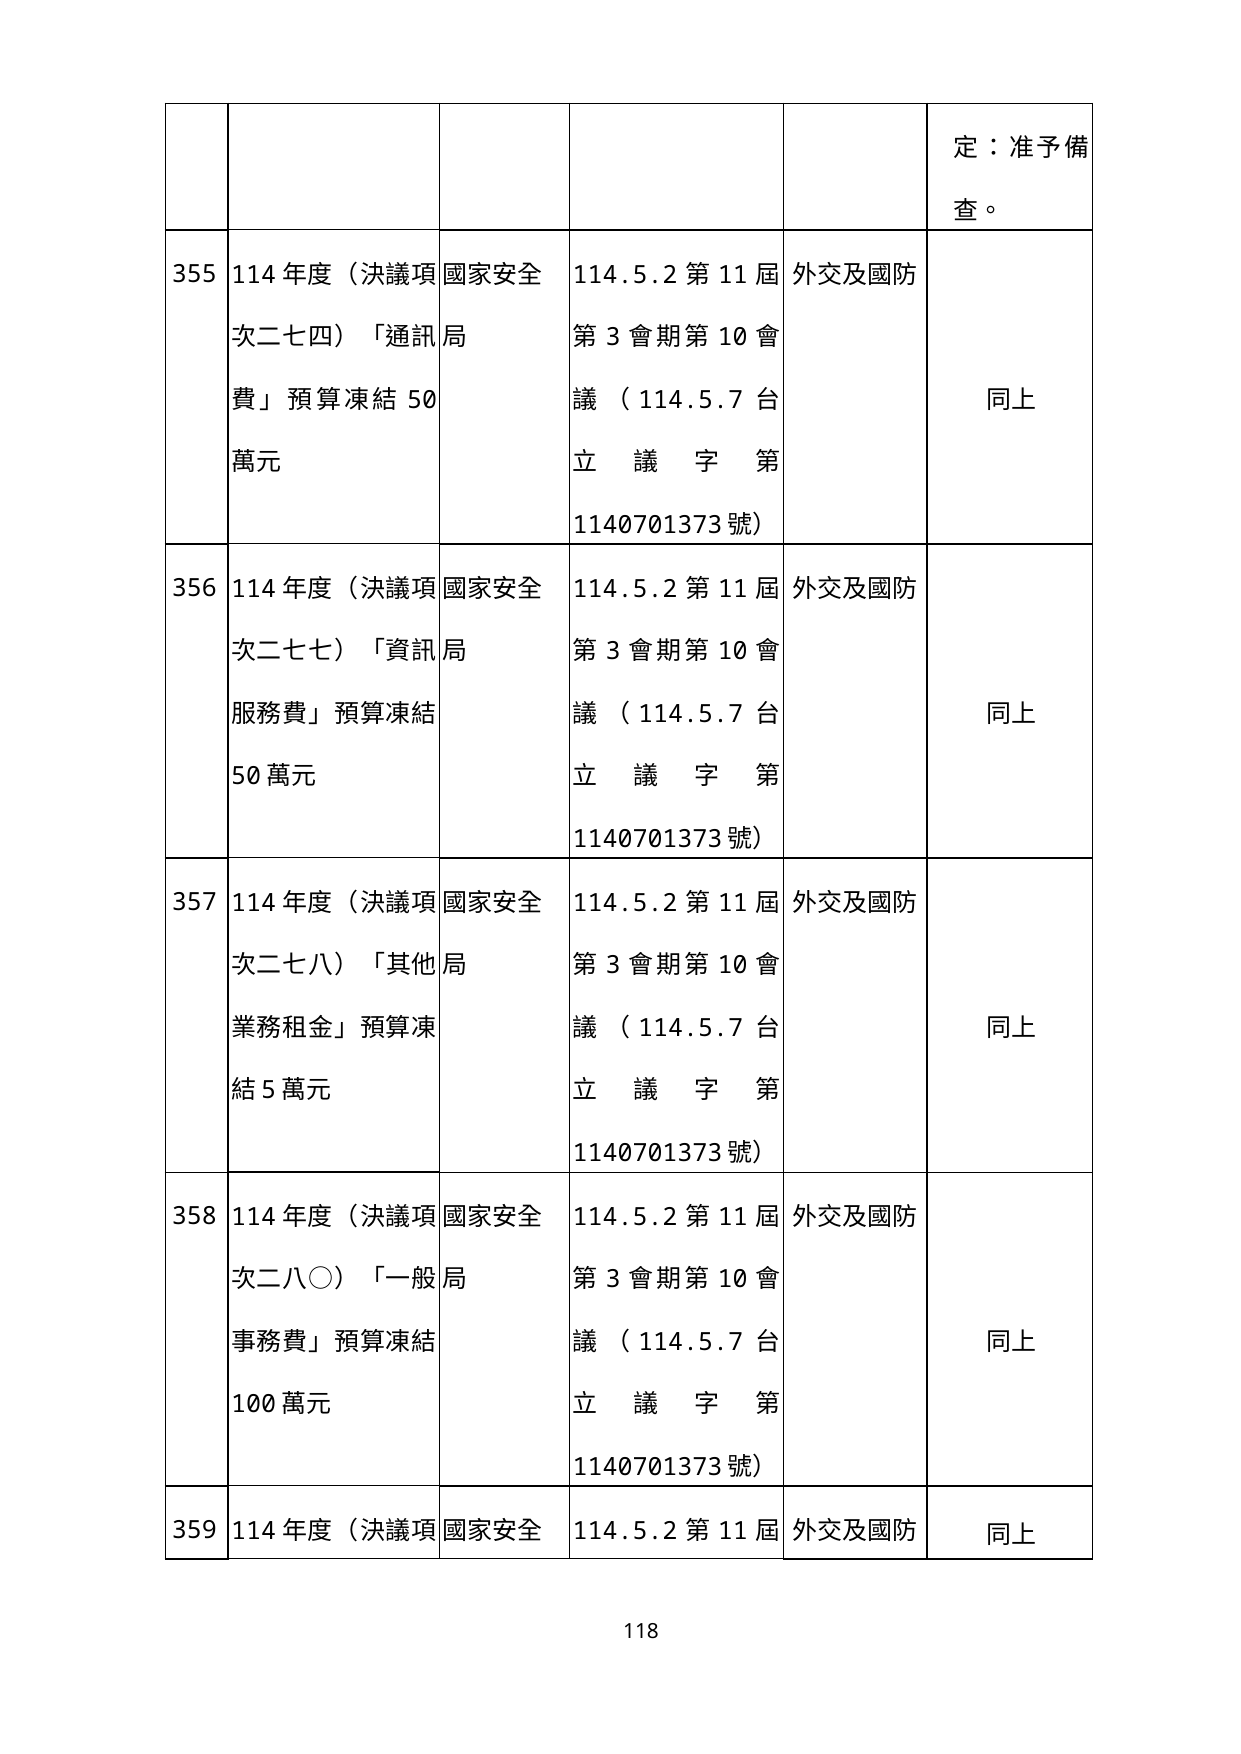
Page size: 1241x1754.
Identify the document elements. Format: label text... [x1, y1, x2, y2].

table_cell 114年度（決議項次二七七）「資訊服務費」預算凍結50萬元 [229, 544, 439, 857]
table_cell [440, 104, 569, 229]
table_cell 114年度（決議項次二七四）「通訊費」預算凍結50萬元 [229, 230, 439, 543]
table_cell 國家安全局 [440, 231, 569, 543]
table_cell 外交及國防 [784, 545, 926, 857]
table_cell [166, 231, 227, 543]
table_cell 國家安全局 [440, 1173, 569, 1485]
table_cell 外交及國防 [784, 231, 926, 543]
table_cell 外交及國防 [784, 1487, 926, 1558]
table_cell 同上 [928, 231, 1092, 543]
table_cell 同上 [928, 1173, 1092, 1485]
table_cell 同上 [928, 545, 1092, 857]
table_cell 114.5.2第11屆第3會期第10會議（114.5.7台立議字第1140701373號） [570, 1173, 783, 1485]
table_cell 國家安全 [440, 1487, 569, 1558]
table_cell 114年度（決議項次二八○）「一般事務費」預算凍結100萬元 [229, 1173, 439, 1485]
table_cell 外交及國防 [784, 859, 926, 1171]
table_cell 國家安全局 [440, 545, 569, 857]
table_cell 定：准予備查。 [928, 104, 1092, 229]
table_cell [166, 104, 227, 229]
table_cell 國家安全局 [440, 859, 569, 1171]
table_cell [570, 104, 783, 229]
table_cell [166, 1487, 227, 1558]
table_cell 114.5.2第11屆第3會期第10會議（114.5.7台立議字第1140701373號） [570, 545, 783, 857]
table_cell 114.5.2第11屆第3會期第10會議（114.5.7台立議字第1140701373號） [570, 231, 783, 543]
table_cell 同上 [928, 1487, 1092, 1558]
table_cell [784, 104, 926, 229]
table_cell 同上 [928, 859, 1092, 1171]
table_cell [229, 104, 439, 229]
table_cell 114年度（決議項次二七八）「其他業務租金」預算凍結5萬元 [229, 858, 439, 1171]
table_cell 114年度（決議項 [229, 1486, 439, 1558]
table_cell 外交及國防 [784, 1173, 926, 1485]
table_cell [166, 859, 227, 1171]
table_cell 114.5.2第11屆第3會期第10會議（114.5.7台立議字第1140701373號） [570, 859, 783, 1171]
table_cell [166, 545, 227, 857]
table_cell [166, 1173, 227, 1485]
table_cell 114.5.2第11屆 [570, 1487, 783, 1558]
